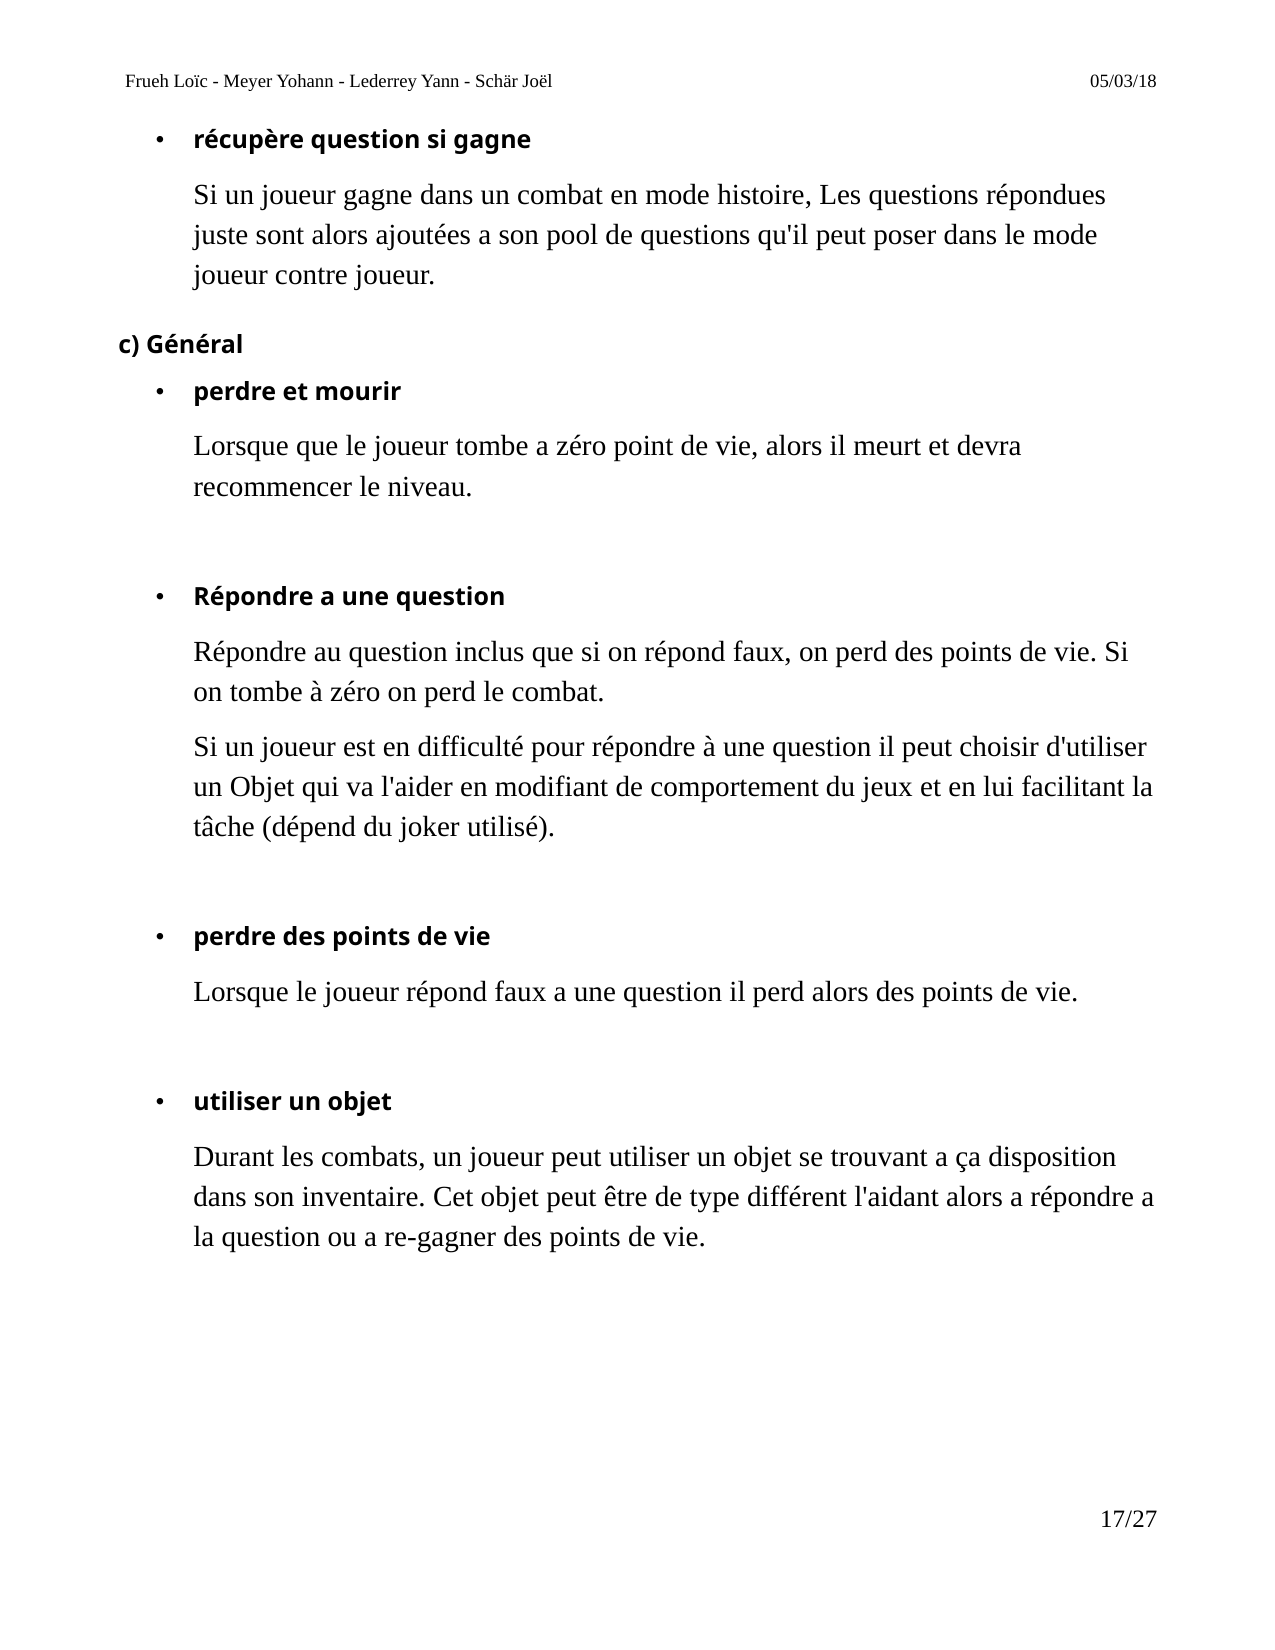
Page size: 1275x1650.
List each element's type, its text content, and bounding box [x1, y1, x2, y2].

list Lorsque que le joueur tombe a zéro point de vie, alors il meurt et devra recommencer le niveau. [156, 428, 1157, 502]
list Répondre au question inclus que si on répond faux, on perd des points de vie. Si on tombe à zéro on perd le combat. [156, 634, 1157, 707]
list Durant les combats, un joueur peut utiliser un objet se trouvant a ça disposition dans son inventaire. Cet objet peut être de type différent l'aidant alors a répondre a la question ou a re-gagner des points de vie. [156, 1139, 1157, 1253]
list récupère question si gagne [156, 121, 1157, 155]
list perdre et mourir [156, 373, 1157, 407]
list Répondre a une question [156, 578, 1157, 612]
list perdre des points de vie [156, 919, 1157, 953]
list utiliser un objet [156, 1084, 1157, 1118]
list Lorsque le joueur répond faux a une question il perd alors des points de vie. [156, 974, 1157, 1008]
subtitle c) Général [118, 327, 1157, 361]
list Si un joueur est en difficulté pour répondre à une question il peut choisir d'utiliser un Objet qui va l'aider en modifiant de comportement du jeux et en lui facilitant la tâche (dépend du joker utilisé). [156, 729, 1157, 843]
list Si un joueur gagne dans un combat en mode histoire, Les questions répondues juste sont alors ajoutées a son pool de questions qu'il peut poser dans le mode joueur contre joueur. [156, 177, 1157, 291]
